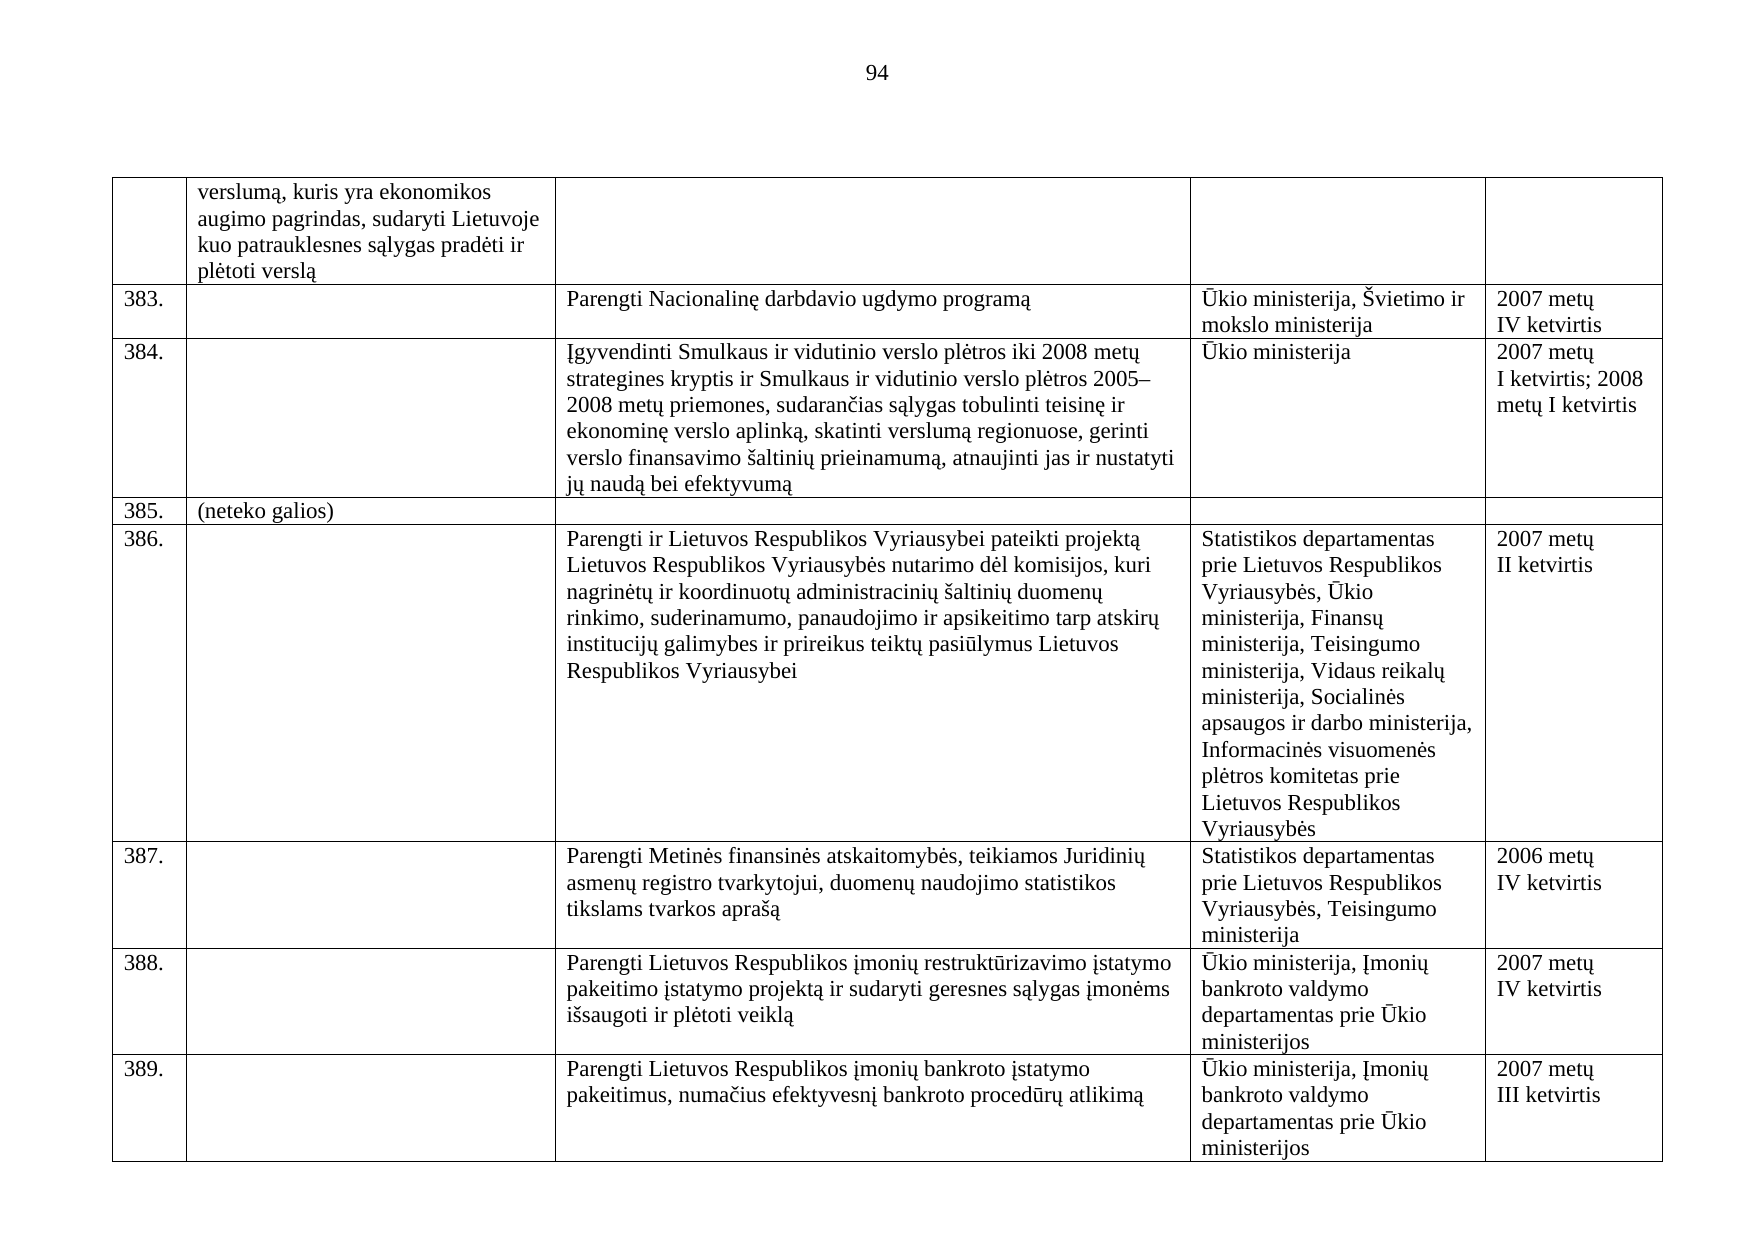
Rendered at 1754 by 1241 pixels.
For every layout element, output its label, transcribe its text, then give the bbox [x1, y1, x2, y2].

table_cell [187, 339, 555, 497]
table_cell 2006 metų IV ketvirtis [1486, 842, 1662, 948]
table_cell 2007 metų I ketvirtis; 2008 metų I ketvirtis [1486, 339, 1662, 497]
table_cell 387. [113, 842, 186, 948]
table_cell [1191, 498, 1485, 524]
table_cell Statistikos departamentas prie Lietuvos Respublikos Vyriausybės, Teisingumo ministerija [1191, 842, 1485, 948]
table_cell Ūkio ministerija [1191, 339, 1485, 497]
table_cell Ūkio ministerija, Įmonių bankroto valdymo departamentas prie Ūkio ministerijos [1191, 1055, 1485, 1161]
table_cell [187, 285, 555, 337]
table_cell 2007 metų IV ketvirtis [1486, 949, 1662, 1054]
table_cell Parengti Metinės finansinės atskaitomybės, teikiamos Juridinių asmenų registro tvarkytojui, duomenų naudojimo statistikos tikslams tvarkos aprašą [556, 842, 1190, 948]
table_cell [556, 178, 1190, 284]
table_cell Parengti ir Lietuvos Respublikos Vyriausybei pateikti projektą Lietuvos Respublikos Vyriausybės nutarimo dėl komisijos, kuri nagrinėtų ir koordinuotų administracinių šaltinių duomenų rinkimo, suderinamumo, panaudojimo ir apsikeitimo tarp atskirų institucijų galimybes ir prireikus teiktų pasiūlymus Lietuvos Respublikos Vyriausybei [556, 525, 1190, 841]
table_cell verslumą, kuris yra ekonomikos augimo pagrindas, sudaryti Lietuvoje kuo patrauklesnes sąlygas pradėti ir plėtoti verslą [187, 178, 555, 284]
table_cell Parengti Lietuvos Respublikos įmonių bankroto įstatymo pakeitimus, numačius efektyvesnį bankroto procedūrų atlikimą [556, 1055, 1190, 1161]
table_cell [113, 178, 186, 284]
table_cell [187, 1055, 555, 1161]
table_cell 389. [113, 1055, 186, 1161]
table_cell 388. [113, 949, 186, 1054]
table_cell Įgyvendinti Smulkaus ir vidutinio verslo plėtros iki 2008 metų strategines kryptis ir Smulkaus ir vidutinio verslo plėtros 2005–2008 metų priemones, sudarančias sąlygas tobulinti teisinę ir ekonominę verslo aplinką, skatinti verslumą regionuose, gerinti verslo finansavimo šaltinių prieinamumą, atnaujinti jas ir nustatyti jų naudą bei efektyvumą [556, 339, 1190, 497]
table_cell 383. [113, 285, 186, 337]
table_cell [556, 498, 1190, 524]
table_cell 2007 metų IV ketvirtis [1486, 285, 1662, 337]
table_cell 385. [113, 498, 186, 524]
table_cell 386. [113, 525, 186, 841]
table_cell Statistikos departamentas prie Lietuvos Respublikos Vyriausybės, Ūkio ministerija, Finansų ministerija, Teisingumo ministerija, Vidaus reikalų ministerija, Socialinės apsaugos ir darbo ministerija, Informacinės visuomenės plėtros komitetas prie Lietuvos Respublikos Vyriausybės [1191, 525, 1485, 841]
table_cell [1191, 178, 1485, 284]
table_cell 384. [113, 339, 186, 497]
table_cell (neteko galios) [187, 498, 555, 524]
table_cell 2007 metų III ketvirtis [1486, 1055, 1662, 1161]
table_cell Ūkio ministerija, Švietimo ir mokslo ministerija [1191, 285, 1485, 337]
table_cell 2007 metų II ketvirtis [1486, 525, 1662, 841]
table_cell [187, 949, 555, 1054]
table_cell [187, 525, 555, 841]
table_cell Parengti Nacionalinę darbdavio ugdymo programą [556, 285, 1190, 337]
table_cell [187, 842, 555, 948]
table_cell Ūkio ministerija, Įmonių bankroto valdymo departamentas prie Ūkio ministerijos [1191, 949, 1485, 1054]
table_cell [1486, 498, 1662, 524]
table_cell Parengti Lietuvos Respublikos įmonių restruktūrizavimo įstatymo pakeitimo įstatymo projektą ir sudaryti geresnes sąlygas įmonėms išsaugoti ir plėtoti veiklą [556, 949, 1190, 1054]
table_cell [1486, 178, 1662, 284]
